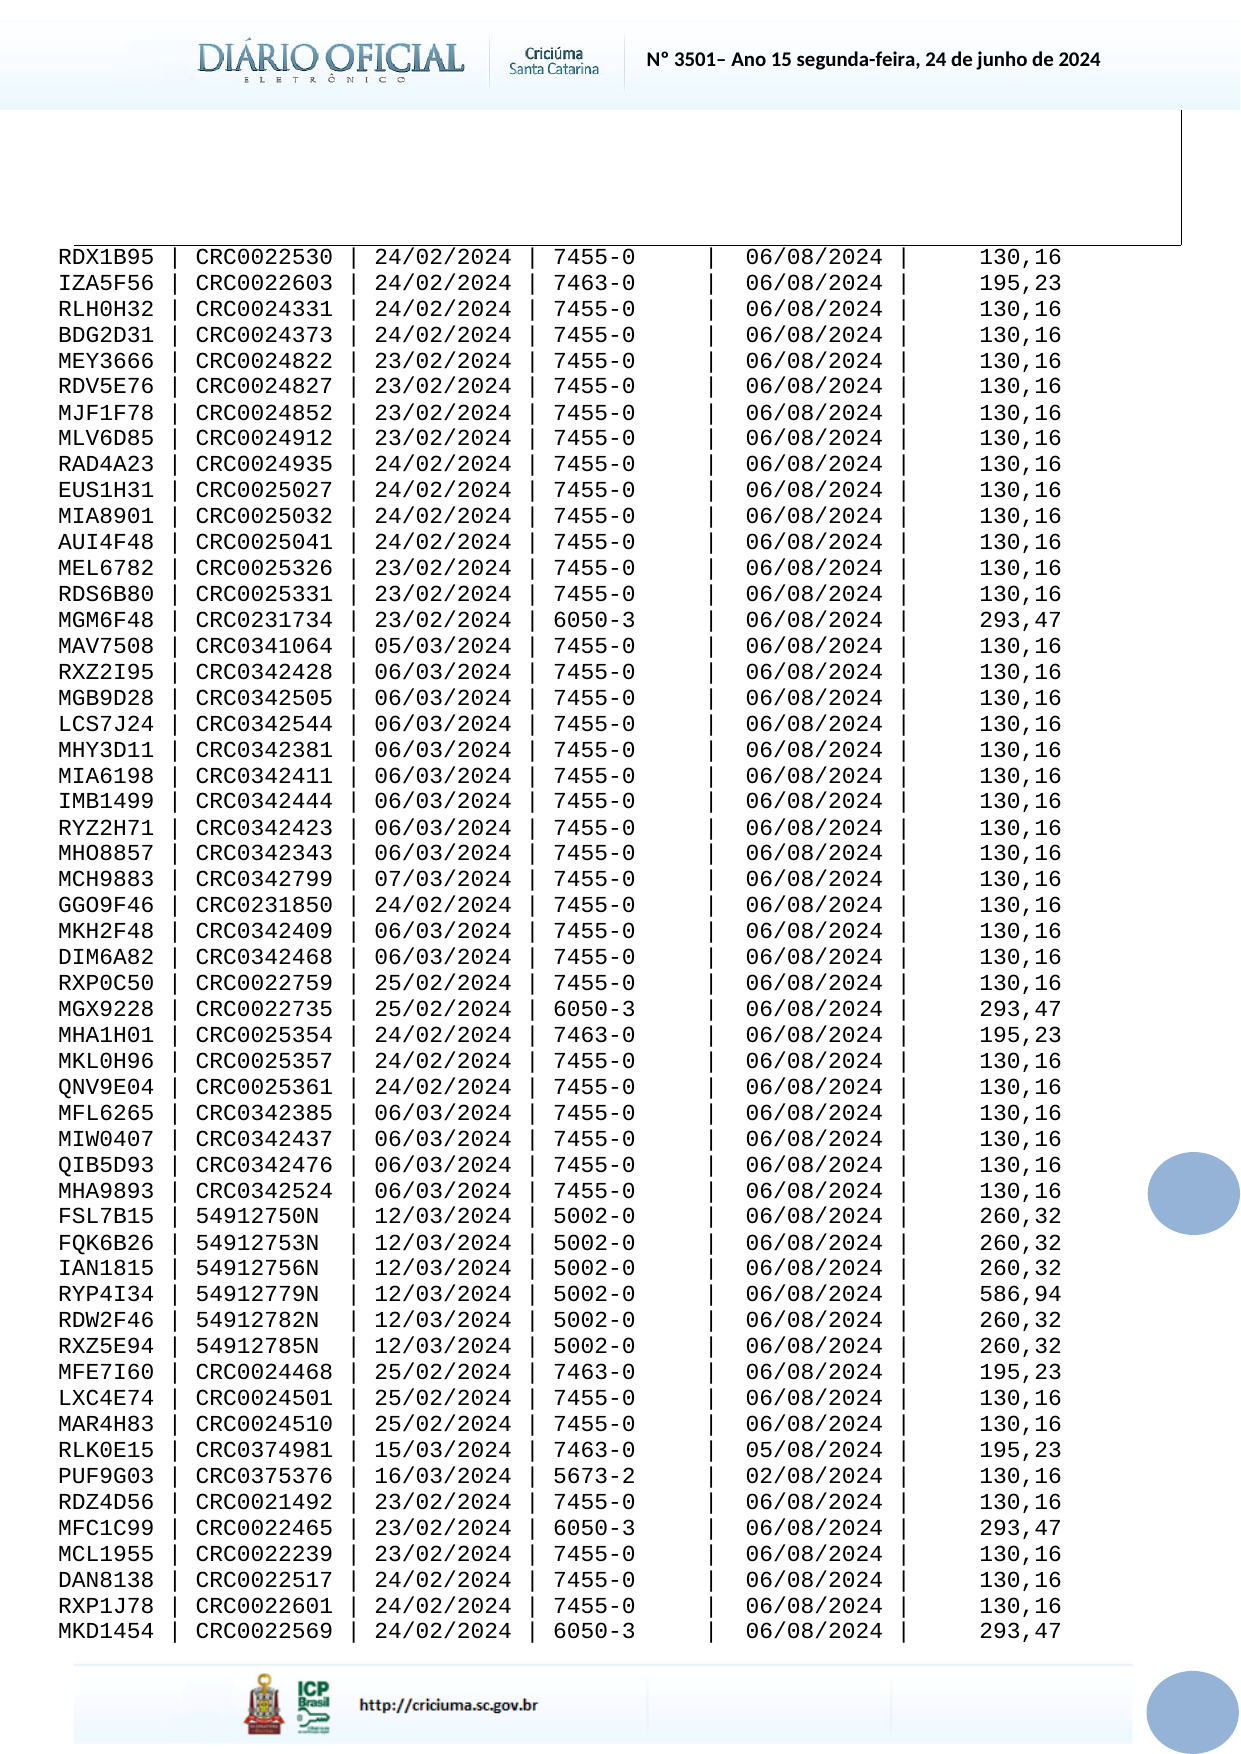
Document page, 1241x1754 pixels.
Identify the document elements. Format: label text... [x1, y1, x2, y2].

text MGM6F48 | CRC0231734 | 23/02/2024 | 6050-3 | 06/08/2024 | 293,47 [44, 608, 1181, 634]
text IZA5F56 | CRC0022603 | 24/02/2024 | 7463-0 | 06/08/2024 | 195,23 [44, 271, 1181, 297]
text MIA6198 | CRC0342411 | 06/03/2024 | 7455-0 | 06/08/2024 | 130,16 [44, 764, 1181, 790]
text MFL6265 | CRC0342385 | 06/03/2024 | 7455-0 | 06/08/2024 | 130,16 [44, 1101, 1181, 1127]
text RLK0E15 | CRC0374981 | 15/03/2024 | 7463-0 | 05/08/2024 | 195,23 [44, 1438, 1181, 1464]
text RXZ5E94 | 54912785N | 12/03/2024 | 5002-0 | 06/08/2024 | 260,32 [44, 1334, 1181, 1361]
text MGX9228 | CRC0022735 | 25/02/2024 | 6050-3 | 06/08/2024 | 293,47 [44, 997, 1181, 1023]
text MKD1454 | CRC0022569 | 24/02/2024 | 6050-3 | 06/08/2024 | 293,47 [44, 1620, 1181, 1646]
text MCH9883 | CRC0342799 | 07/03/2024 | 7455-0 | 06/08/2024 | 130,16 [44, 868, 1181, 894]
text GGO9F46 | CRC0231850 | 24/02/2024 | 7455-0 | 06/08/2024 | 130,16 [44, 894, 1181, 919]
text RDZ4D56 | CRC0021492 | 23/02/2024 | 7455-0 | 06/08/2024 | 130,16 [44, 1490, 1181, 1516]
text QIB5D93 | CRC0342476 | 06/03/2024 | 7455-0 | 06/08/2024 | 130,16 [44, 1153, 1180, 1179]
text MAR4H83 | CRC0024510 | 25/02/2024 | 7455-0 | 06/08/2024 | 130,16 [44, 1412, 1181, 1438]
text DAN8138 | CRC0022517 | 24/02/2024 | 7455-0 | 06/08/2024 | 130,16 [44, 1568, 1181, 1594]
text EUS1H31 | CRC0025027 | 24/02/2024 | 7455-0 | 06/08/2024 | 130,16 [44, 479, 1181, 504]
text MHA1H01 | CRC0025354 | 24/02/2024 | 7463-0 | 06/08/2024 | 195,23 [44, 1023, 1181, 1049]
text AUI4F48 | CRC0025041 | 24/02/2024 | 7455-0 | 06/08/2024 | 130,16 [44, 531, 1181, 556]
text LCS7J24 | CRC0342544 | 06/03/2024 | 7455-0 | 06/08/2024 | 130,16 [44, 712, 1181, 738]
text MFC1C99 | CRC0022465 | 23/02/2024 | 6050-3 | 06/08/2024 | 293,47 [44, 1516, 1181, 1542]
text MKL0H96 | CRC0025357 | 24/02/2024 | 7455-0 | 06/08/2024 | 130,16 [44, 1049, 1181, 1075]
text MIW0407 | CRC0342437 | 06/03/2024 | 7455-0 | 06/08/2024 | 130,16 [44, 1127, 1181, 1153]
text MLV6D85 | CRC0024912 | 23/02/2024 | 7455-0 | 06/08/2024 | 130,16 [44, 427, 1181, 453]
text RDX1B95 | CRC0022530 | 24/02/2024 | 7455-0 | 06/08/2024 | 130,16 [44, 245, 1181, 271]
text RDW2F46 | 54912782N | 12/03/2024 | 5002-0 | 06/08/2024 | 260,32 [44, 1309, 1181, 1334]
text MHO8857 | CRC0342343 | 06/03/2024 | 7455-0 | 06/08/2024 | 130,16 [44, 842, 1181, 868]
text MCL1955 | CRC0022239 | 23/02/2024 | 7455-0 | 06/08/2024 | 130,16 [44, 1542, 1181, 1568]
text PUF9G03 | CRC0375376 | 16/03/2024 | 5673-2 | 02/08/2024 | 130,16 [44, 1464, 1181, 1490]
text BDG2D31 | CRC0024373 | 24/02/2024 | 7455-0 | 06/08/2024 | 130,16 [44, 323, 1181, 349]
text RXZ2I95 | CRC0342428 | 06/03/2024 | 7455-0 | 06/08/2024 | 130,16 [44, 660, 1181, 686]
text FQK6B26 | 54912753N | 12/03/2024 | 5002-0 | 06/08/2024 | 260,32 [44, 1231, 1181, 1257]
text MJF1F78 | CRC0024852 | 23/02/2024 | 7455-0 | 06/08/2024 | 130,16 [44, 401, 1181, 427]
text MGB9D28 | CRC0342505 | 06/03/2024 | 7455-0 | 06/08/2024 | 130,16 [44, 686, 1181, 712]
text RYP4I34 | 54912779N | 12/03/2024 | 5002-0 | 06/08/2024 | 586,94 [44, 1283, 1181, 1309]
text LXC4E74 | CRC0024501 | 25/02/2024 | 7455-0 | 06/08/2024 | 130,16 [44, 1386, 1181, 1412]
text MFE7I60 | CRC0024468 | 25/02/2024 | 7463-0 | 06/08/2024 | 195,23 [44, 1361, 1181, 1386]
text MHA9893 | CRC0342524 | 06/03/2024 | 7455-0 | 06/08/2024 | 130,16 [44, 1179, 1150, 1205]
text RDV5E76 | CRC0024827 | 23/02/2024 | 7455-0 | 06/08/2024 | 130,16 [44, 375, 1181, 401]
text RXP1J78 | CRC0022601 | 24/02/2024 | 7455-0 | 06/08/2024 | 130,16 [44, 1594, 1181, 1620]
text MHY3D11 | CRC0342381 | 06/03/2024 | 7455-0 | 06/08/2024 | 130,16 [44, 738, 1181, 764]
text MEY3666 | CRC0024822 | 23/02/2024 | 7455-0 | 06/08/2024 | 130,16 [44, 349, 1181, 375]
text QNV9E04 | CRC0025361 | 24/02/2024 | 7455-0 | 06/08/2024 | 130,16 [44, 1075, 1181, 1101]
text MAV7508 | CRC0341064 | 05/03/2024 | 7455-0 | 06/08/2024 | 130,16 [44, 634, 1181, 660]
text FSL7B15 | 54912750N | 12/03/2024 | 5002-0 | 06/08/2024 | 260,32 [44, 1205, 1171, 1231]
text RAD4A23 | CRC0024935 | 24/02/2024 | 7455-0 | 06/08/2024 | 130,16 [44, 453, 1181, 479]
text MKH2F48 | CRC0342409 | 06/03/2024 | 7455-0 | 06/08/2024 | 130,16 [44, 919, 1181, 946]
text MIA8901 | CRC0025032 | 24/02/2024 | 7455-0 | 06/08/2024 | 130,16 [44, 504, 1181, 531]
text RLH0H32 | CRC0024331 | 24/02/2024 | 7455-0 | 06/08/2024 | 130,16 [44, 297, 1181, 323]
text DIM6A82 | CRC0342468 | 06/03/2024 | 7455-0 | 06/08/2024 | 130,16 [44, 946, 1181, 971]
text IMB1499 | CRC0342444 | 06/03/2024 | 7455-0 | 06/08/2024 | 130,16 [44, 790, 1181, 816]
text MEL6782 | CRC0025326 | 23/02/2024 | 7455-0 | 06/08/2024 | 130,16 [44, 556, 1181, 582]
text RDS6B80 | CRC0025331 | 23/02/2024 | 7455-0 | 06/08/2024 | 130,16 [44, 582, 1181, 608]
text IAN1815 | 54912756N | 12/03/2024 | 5002-0 | 06/08/2024 | 260,32 [44, 1257, 1181, 1283]
text RXP0C50 | CRC0022759 | 25/02/2024 | 7455-0 | 06/08/2024 | 130,16 [44, 971, 1181, 997]
text RYZ2H71 | CRC0342423 | 06/03/2024 | 7455-0 | 06/08/2024 | 130,16 [44, 816, 1181, 842]
